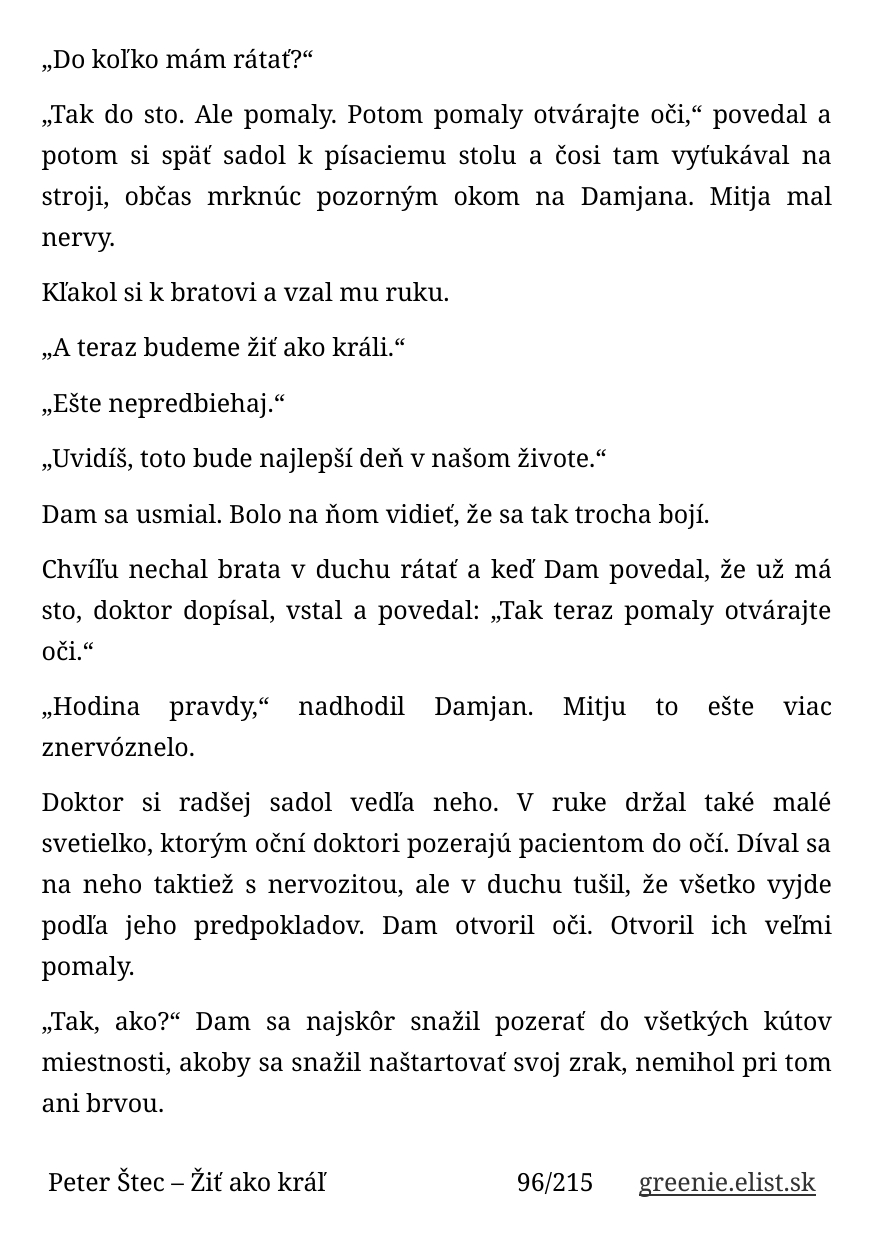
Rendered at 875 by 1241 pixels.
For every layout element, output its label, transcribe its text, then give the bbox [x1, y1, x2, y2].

text „Ešte nepredbiehaj.“ [41, 386, 833, 419]
text Doktor si radšej sadol vedľa neho. V ruke držal také malé svetielko, ktorým oční doktori pozerajú pacientom do očí. Díval sa na neho taktiež s nervozitou, ale v duchu tušil, že všetko vyjde podľa jeho predpokladov. Dam otvoril oči. Otvoril ich veľmi pomaly. [41, 785, 833, 982]
text „Do koľko mám rátať?“ [41, 41, 833, 75]
text „Tak, ako?“ Dam sa najskôr snažil pozerať do všetkých kútov miestnosti, akoby sa snažil naštartovať svoj zrak, nemihol pri tom ani brvou. [41, 1004, 833, 1119]
text Kľakol si k bratovi a vzal mu ruku. [41, 275, 833, 309]
text „Uvidíš, toto bude najlepší deň v našom živote.“ [41, 441, 833, 475]
text „Tak do sto. Ale pomaly. Potom pomaly otvárajte oči,“ povedal a potom si späť sadol k písaciemu stolu a čosi tam vyťukával na stroji, občas mrknúc pozorným okom na Damjana. Mitja mal nervy. [41, 97, 833, 253]
text „Hodina pravdy,“ nadhodil Damjan. Mitju to ešte viac znervóznelo. [41, 689, 833, 764]
text Chvíľu nechal brata v duchu rátať a keď Dam povedal, že už má sto, doktor dopísal, vstal a povedal: „Tak teraz pomaly otvárajte oči.“ [41, 552, 833, 667]
text „A teraz budeme žiť ako králi.“ [41, 330, 833, 364]
text Dam sa usmial. Bolo na ňom vidieť, že sa tak trocha bojí. [41, 496, 833, 530]
